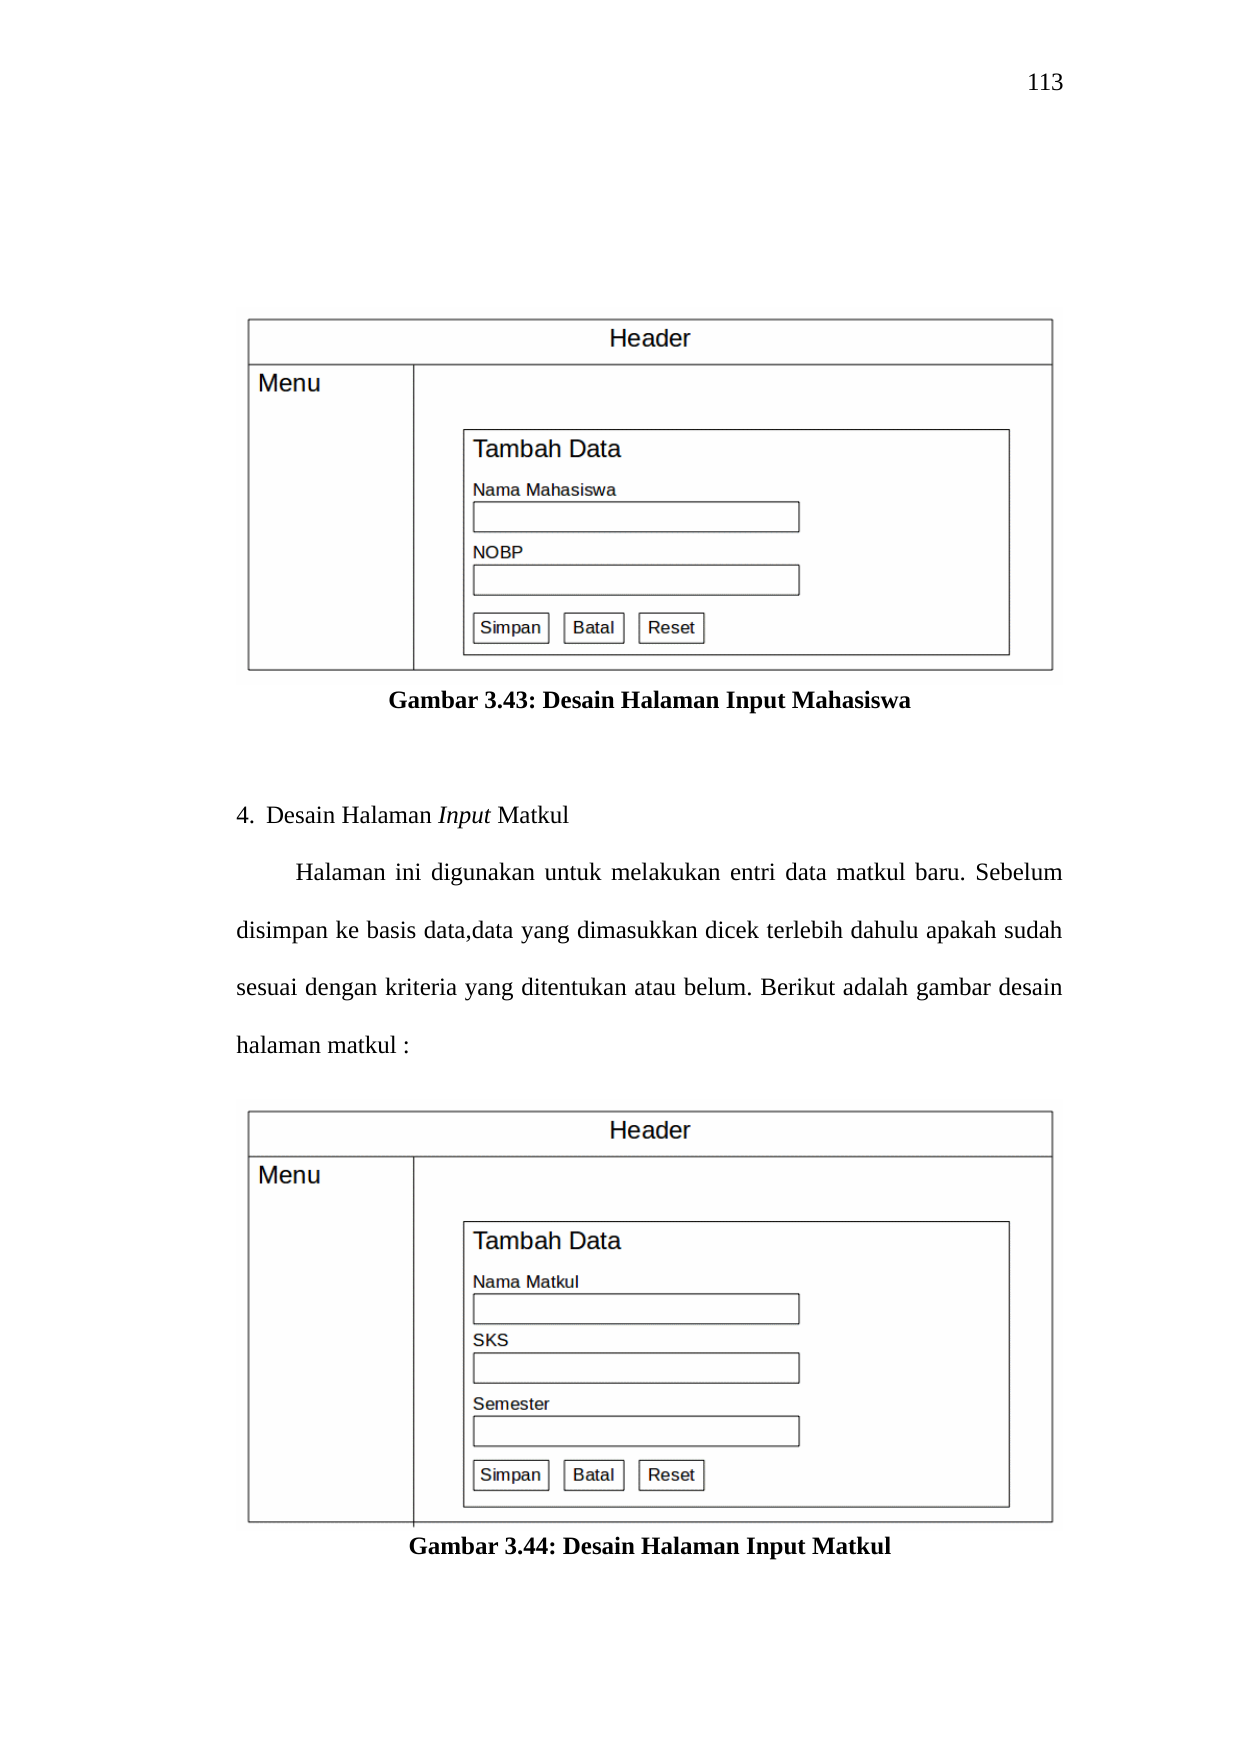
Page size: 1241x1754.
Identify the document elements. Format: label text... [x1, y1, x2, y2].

list Desain Halaman Input Matkul [236, 800, 1063, 828]
text Gambar 3.44: Desain Halaman Input Matkul [236, 1531, 1063, 1559]
text Gambar 3.43: Desain Halaman Input Mahasiswa [236, 685, 1063, 713]
text Halaman ini digunakan untuk melakukan entri data matkul baru. Sebelum disimpan ke basis data,data yang dimasukkan dicek terlebih dahulu apakah sudah sesuai dengan kriteria yang ditentukan atau belum. Berikut adalah gambar desain halaman matkul : [236, 857, 1063, 1058]
picture [236, 1099, 1064, 1531]
picture [236, 307, 1064, 685]
